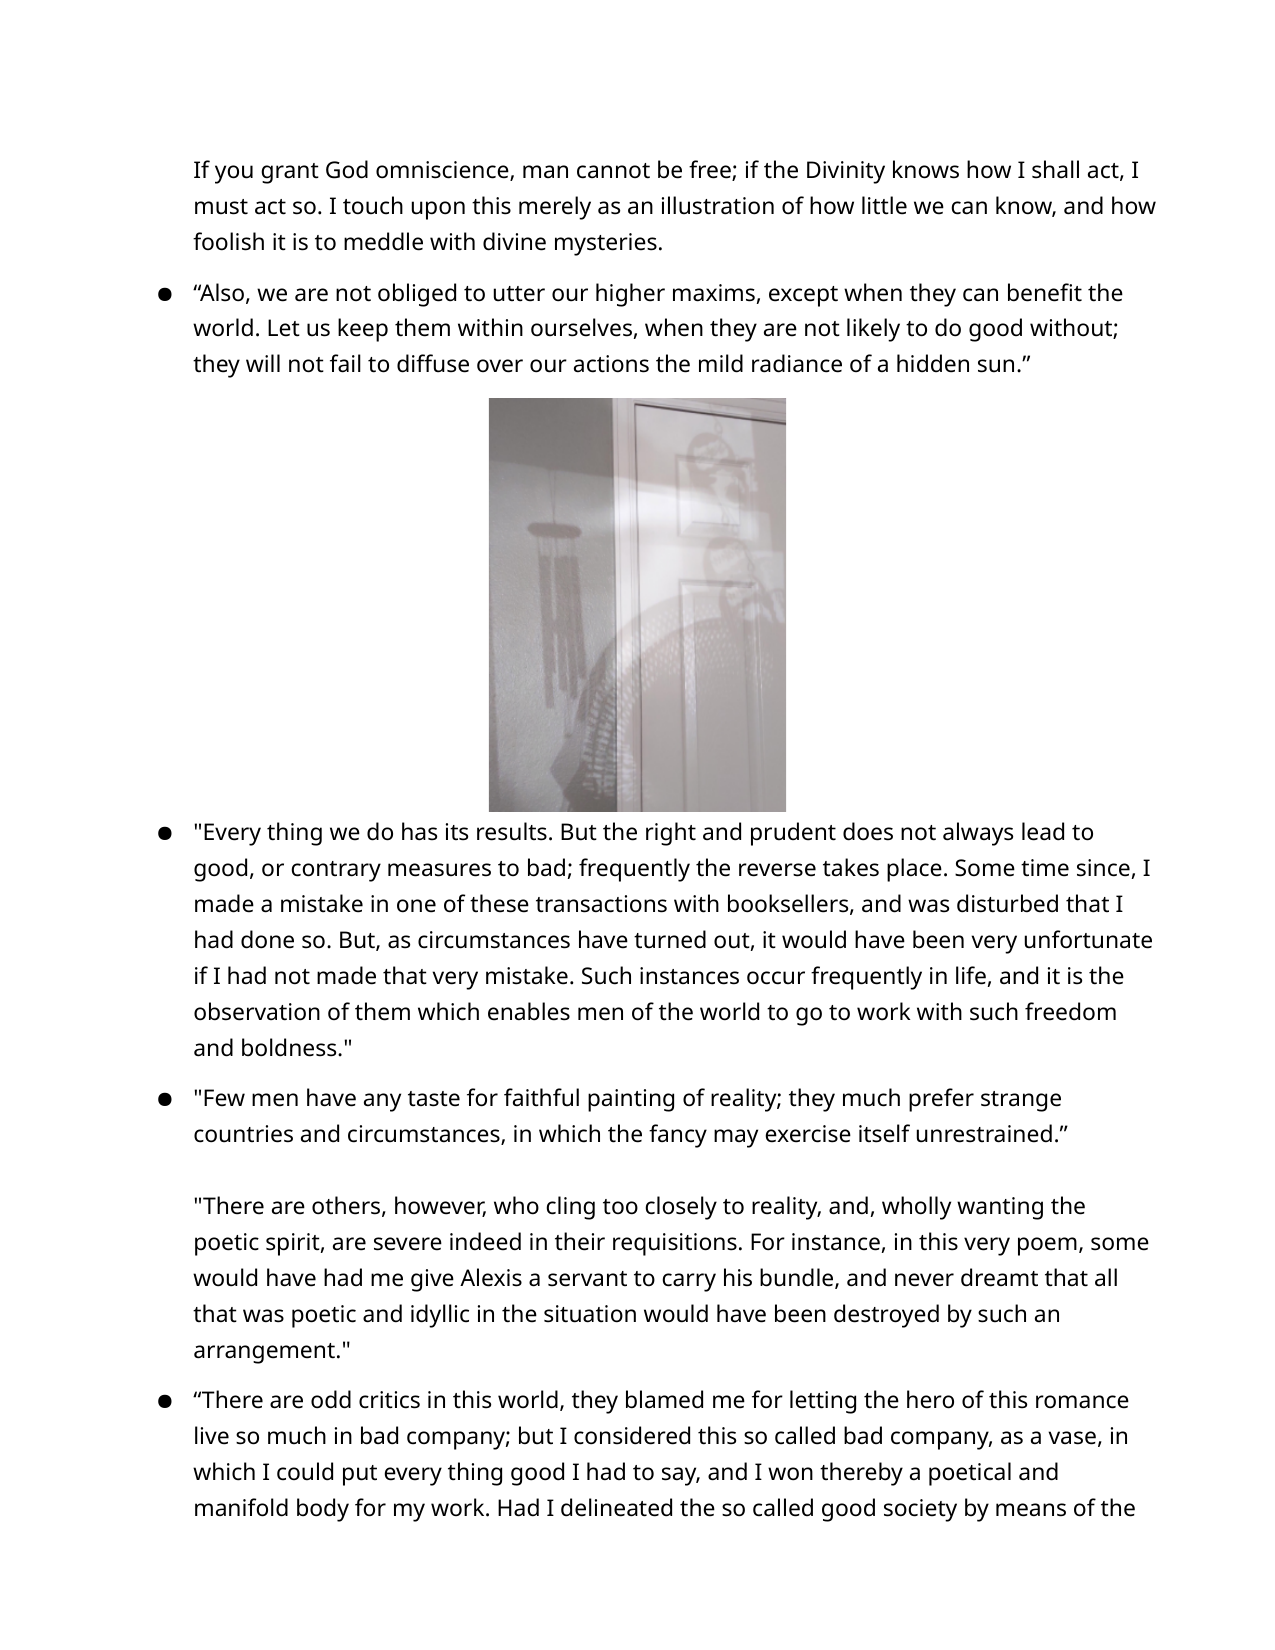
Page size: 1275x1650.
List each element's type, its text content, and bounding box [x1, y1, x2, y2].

picture [488, 398, 787, 812]
list If you grant God omniscience, man cannot be free; if the Divinity knows how I shall act, I must act so. I touch upon this merely as an illustration of how little we can know, and how foolish it is to meddle with divine mysteries. [156, 118, 1157, 257]
list "Few men have any taste for faithful painting of reality; they much prefer strange countries and circumstances, in which the fancy may exercise itself unrestrained.” "There are others, however, who cling too closely to reality, and, wholly wanting the poetic spirit, are severe indeed in their requisitions. For instance, in this very poem, some would have had me give Alexis a servant to carry his bundle, and never dreamt that all that was poetic and idyllic in the situation would have been destroyed by such an arrangement." [156, 1082, 1157, 1365]
list "Every thing we do has its results. But the right and prudent does not always lead to good, or contrary measures to bad; frequently the reverse takes place. Some time since, I made a mistake in one of these transactions with booksellers, and was disturbed that I had done so. But, as circumstances have turned out, it would have been very unfortunate if I had not made that very mistake. Such instances occur frequently in life, and it is the observation of them which enables men of the world to go to work with such freedom and boldness." [156, 812, 1157, 1063]
list “Also, we are not obliged to utter our higher maxims, except when they can benefit the world. Let us keep them within ourselves, when they are not likely to do good without; they will not fail to diffuse over our actions the mild radiance of a hidden sun.” [156, 276, 1157, 379]
list “There are odd critics in this world, they blamed me for letting the hero of this romance live so much in bad company; but I considered this so called bad company, as a vase, in which I could put every thing good I had to say, and I won thereby a poetical and manifold body for my work. Had I delineated the so called good society by means of the [156, 1384, 1157, 1523]
